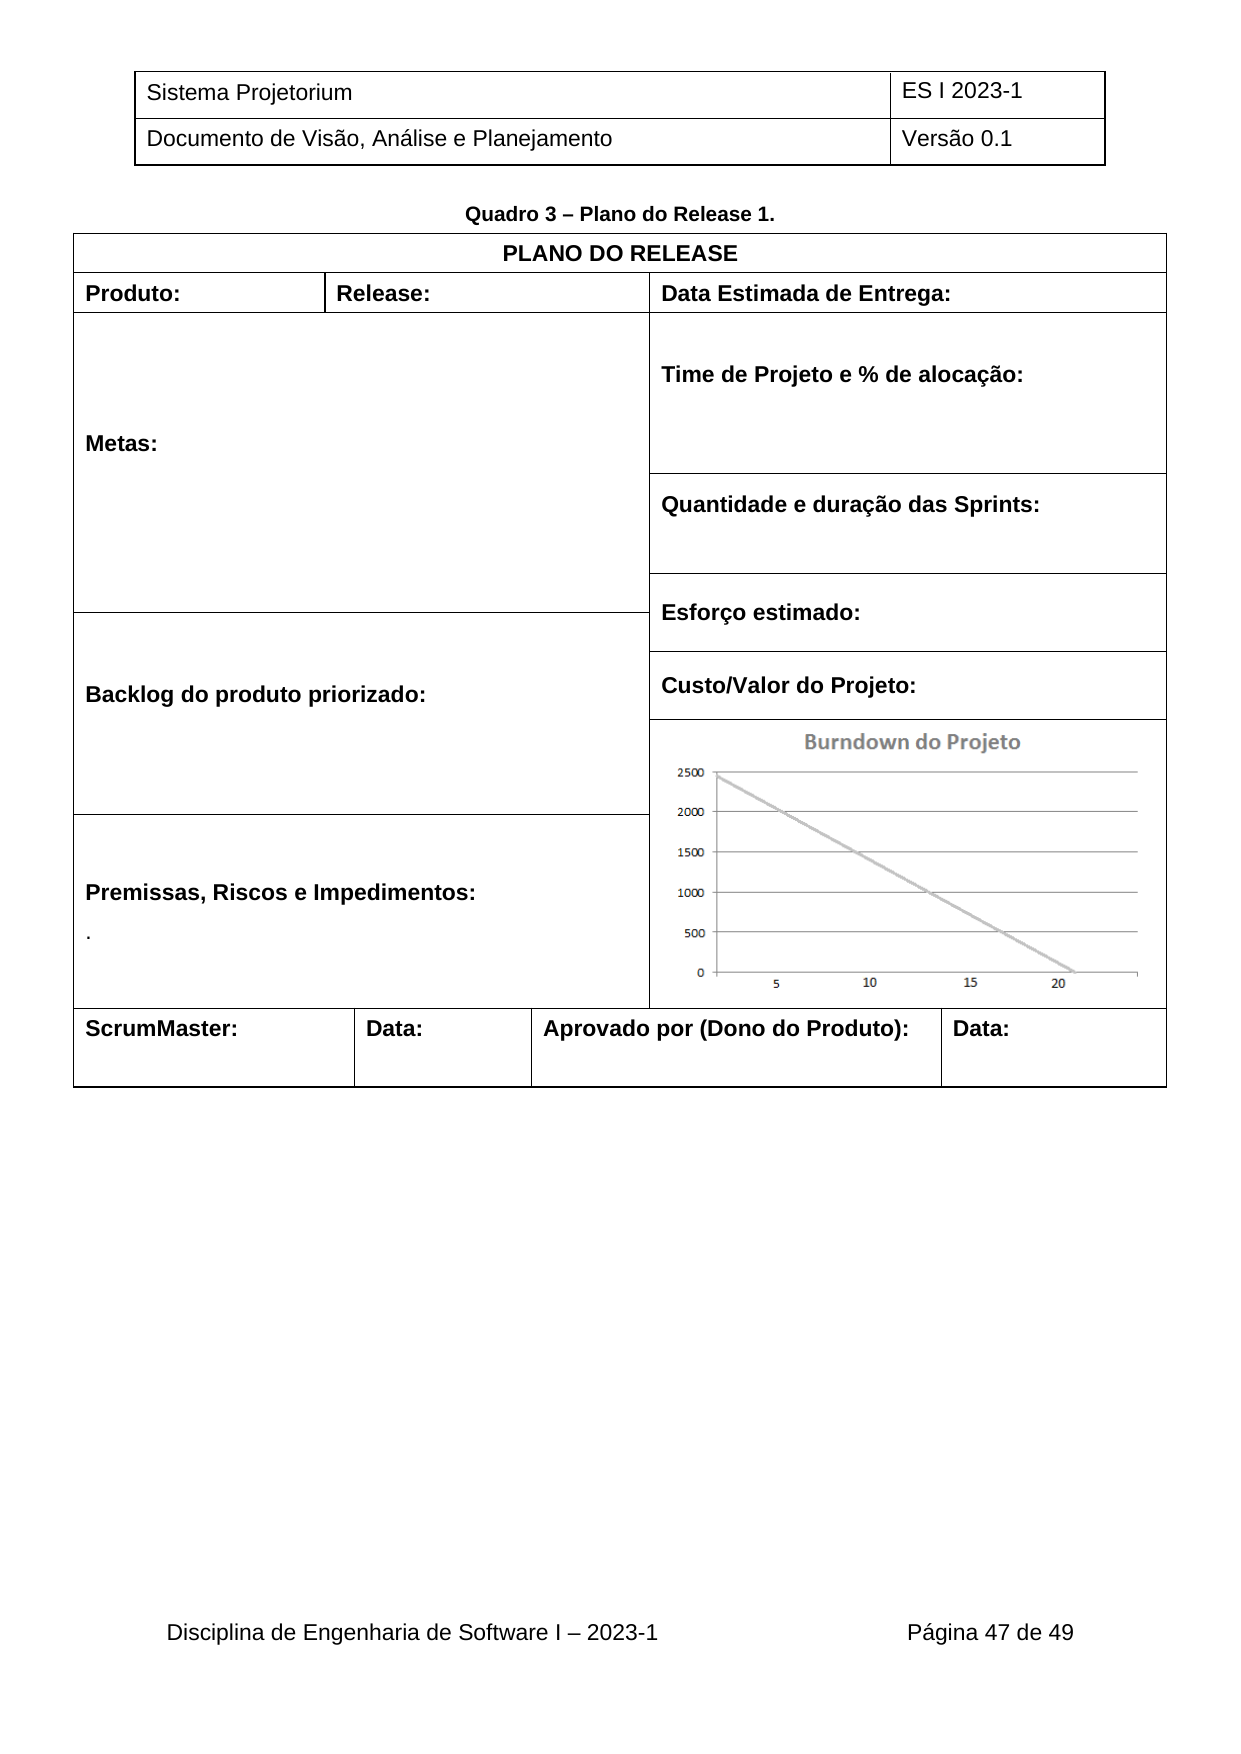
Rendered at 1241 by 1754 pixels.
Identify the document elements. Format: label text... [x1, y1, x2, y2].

table_cell ScrumMaster: [74, 1009, 354, 1086]
table_cell Aprovado por (Dono do Produto): [532, 1009, 941, 1086]
table_cell Backlog do produto priorizado: [74, 613, 649, 814]
table_cell Release: [326, 273, 649, 312]
table_header PLANO DO RELEASE [74, 234, 1166, 272]
table_cell Quantidade e duração das Sprints: [650, 474, 1166, 573]
table_cell Premissas, Riscos e Impedimentos: . [74, 815, 649, 1008]
table_cell Metas: [74, 313, 649, 612]
table_cell Time de Projeto e % de alocação: [650, 313, 1166, 473]
table_cell Data Estimada de Entrega: [650, 273, 1166, 312]
table_cell Data: [942, 1009, 1166, 1086]
text Quadro 3 – Plano do Release 1. [148, 202, 1092, 226]
table_cell [650, 720, 1166, 1008]
table_cell Produto: [74, 273, 324, 312]
table_cell Esforço estimado: [650, 574, 1166, 651]
table_cell Data: [355, 1009, 531, 1086]
table_cell Custo/Valor do Projeto: [650, 652, 1166, 719]
